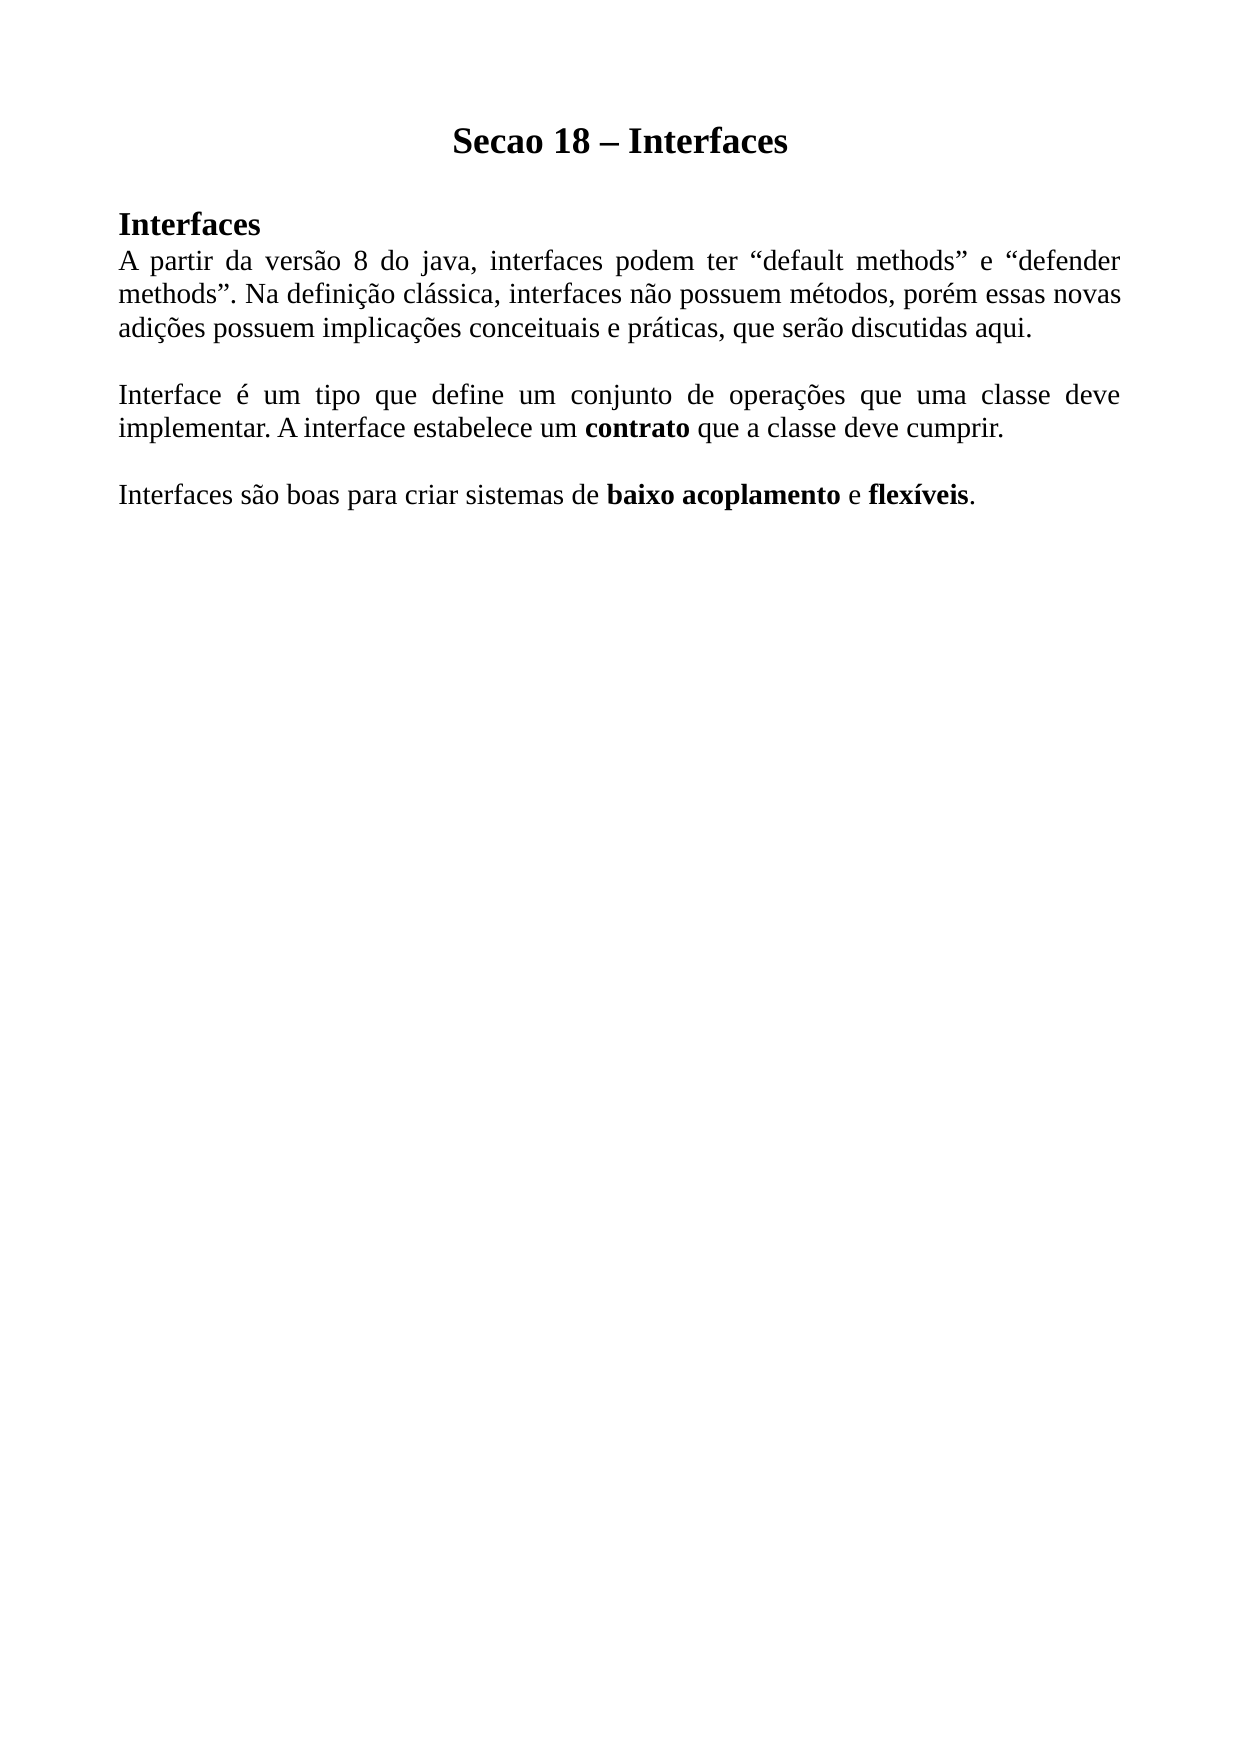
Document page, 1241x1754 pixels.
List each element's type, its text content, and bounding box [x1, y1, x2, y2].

text Secao 18 – Interfaces [118, 118, 1122, 161]
text Interfaces são boas para criar sistemas de baixo acoplamento e flexíveis. [118, 477, 1122, 511]
text Interface é um tipo que define um conjunto de operações que uma classe deve implementar. A interface estabelece um contrato que a classe deve cumprir. [118, 377, 1122, 444]
text Interfaces [118, 204, 1122, 243]
text A partir da versão 8 do java, interfaces podem ter “default methods” e “defender methods”. Na definição clássica, interfaces não possuem métodos, porém essas novas adições possuem implicações conceituais e práticas, que serão discutidas aqui. [118, 243, 1122, 343]
